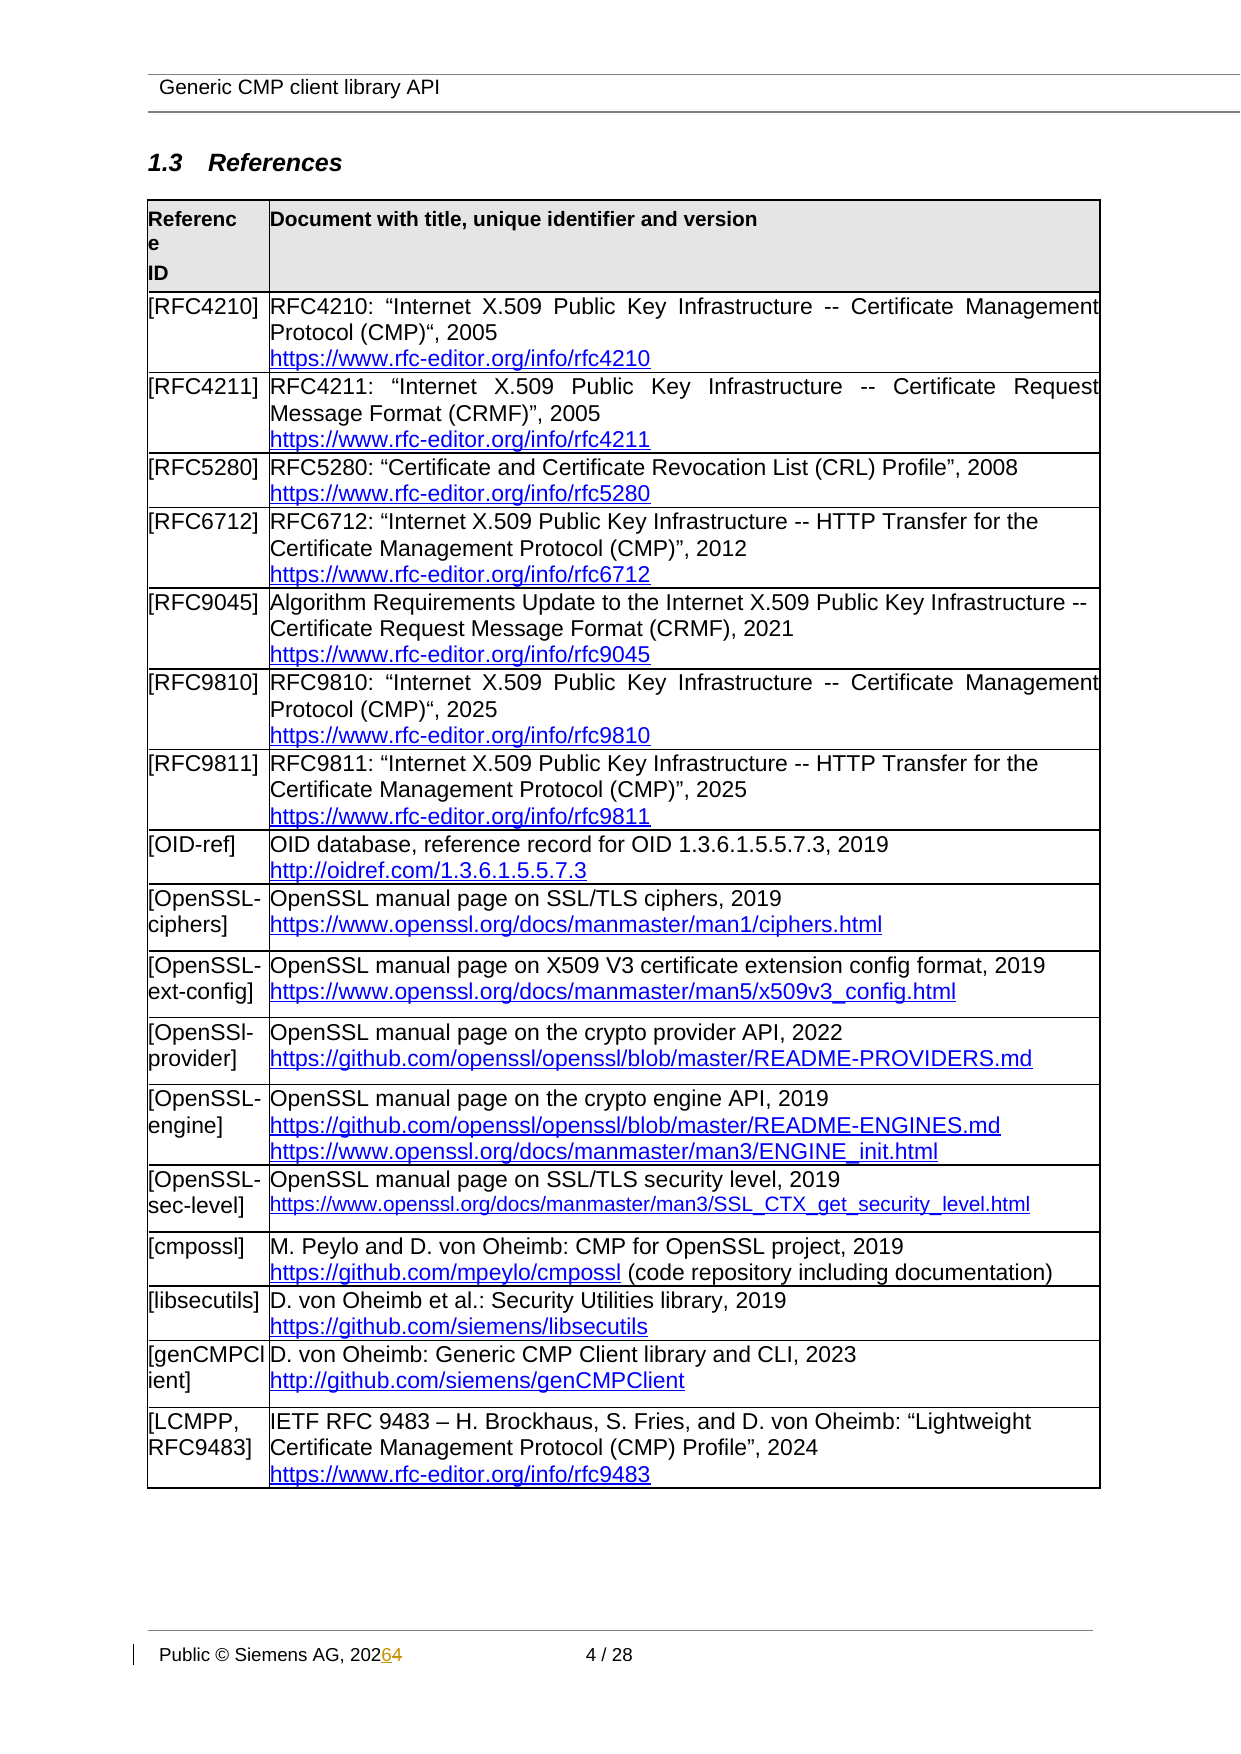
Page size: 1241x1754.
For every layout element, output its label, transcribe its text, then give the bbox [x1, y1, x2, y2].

table_cell [RFC9810] [148, 669, 269, 748]
table_cell [libsecutils] [148, 1286, 269, 1339]
table_header Reference ID [148, 201, 269, 291]
table_cell [OID-ref] [148, 830, 269, 883]
table_cell RFC9811: “Internet X.509 Public Key Infrastructure -- HTTP Transfer for the Certificate Management Protocol (CMP)”, 2025 https://www.rfc-editor.org/info/rfc9811 [270, 750, 1099, 829]
table_cell [genCMPClient] [148, 1341, 269, 1406]
table_cell OID database, reference record for OID 1.3.6.1.5.5.7.3, 2019 http://oidref.com/1.3.6.1.5.5.7.3 [270, 831, 1099, 883]
table_cell [RFC9811] [148, 750, 269, 829]
subtitle References [148, 148, 1063, 176]
table_cell OpenSSL manual page on the crypto provider API, 2022 https://github.com/openssl/openssl/blob/master/README-PROVIDERS.md [270, 1018, 1099, 1084]
table_header Document with title, unique identifier and version [270, 201, 1099, 291]
table_cell RFC4210: “Internet X.509 Public Key Infrastructure -- Certificate Management Protocol (CMP)“, 2005 https://www.rfc-editor.org/info/rfc4210 [270, 293, 1099, 372]
table_cell [OpenSSl-provider] [148, 1018, 269, 1084]
table_cell [OpenSSL-sec-level] [148, 1165, 269, 1231]
table_cell [RFC6712] [148, 508, 269, 587]
table_cell OpenSSL manual page on X509 V3 certificate extension config format, 2019 https://www.openssl.org/docs/manmaster/man5/x509v3_config.html [270, 952, 1099, 1017]
table_cell [LCMPP, RFC9483] [148, 1408, 269, 1487]
table_cell RFC6712: “Internet X.509 Public Key Infrastructure -- HTTP Transfer for the Certificate Management Protocol (CMP)”, 2012 https://www.rfc-editor.org/info/rfc6712 [270, 508, 1099, 587]
table_cell IETF RFC 9483 – H. Brockhaus, S. Fries, and D. von Oheimb: “Lightweight Certificate Management Protocol (CMP) Profile”, 2024 https://www.rfc-editor.org/info/rfc9483 [270, 1408, 1099, 1487]
table_cell [cmpossl] [148, 1232, 269, 1285]
table_cell [RFC5280] [148, 453, 269, 507]
table_cell [OpenSSL-ciphers] [148, 884, 269, 950]
table_cell RFC9810: “Internet X.509 Public Key Infrastructure -- Certificate Management Protocol (CMP)“, 2025 https://www.rfc-editor.org/info/rfc9810 [270, 670, 1099, 748]
table_cell RFC4211: “Internet X.509 Public Key Infrastructure -- Certificate Request Message Format (CRMF)”, 2005 https://www.rfc-editor.org/info/rfc4211 [270, 373, 1099, 452]
table_cell [OpenSSL-engine] [148, 1085, 269, 1164]
table_cell Algorithm Requirements Update to the Internet X.509 Public Key Infrastructure -- Certificate Request Message Format (CRMF), 2021 https://www.rfc-editor.org/info/rfc9045 [270, 589, 1099, 668]
table_cell [RFC4211] [148, 373, 269, 452]
table_cell D. von Oheimb et al.: Security Utilities library, 2019 https://github.com/siemens/libsecutils [270, 1287, 1099, 1339]
table_cell OpenSSL manual page on the crypto engine API, 2019 https://github.com/openssl/openssl/blob/master/README-ENGINES.md https://www.openssl.org/docs/manmaster/man3/ENGINE_init.html [270, 1085, 1099, 1164]
table_cell D. von Oheimb: Generic CMP Client library and CLI, 2023 http://github.com/siemens/genCMPClient [270, 1341, 1099, 1406]
table_cell [RFC4210] [148, 292, 269, 372]
table_cell OpenSSL manual page on SSL/TLS security level, 2019 https://www.openssl.org/docs/manmaster/man3/SSL_CTX_get_security_level.html [270, 1166, 1099, 1231]
table_cell RFC5280: “Certificate and Certificate Revocation List (CRL) Profile”, 2008 https://www.rfc-editor.org/info/rfc5280 [270, 454, 1099, 507]
table_cell [OpenSSL-ext-config] [148, 951, 269, 1017]
table_cell ‍[RFC9045] [148, 588, 269, 668]
table_cell M. Peylo and D. von Oheimb: CMP for OpenSSL project, 2019 https://github.com/mpeylo/cmpossl (code repository including documentation) [270, 1233, 1099, 1285]
table_cell OpenSSL manual page on SSL/TLS ciphers, 2019 https://www.openssl.org/docs/manmaster/man1/ciphers.html [270, 885, 1099, 950]
